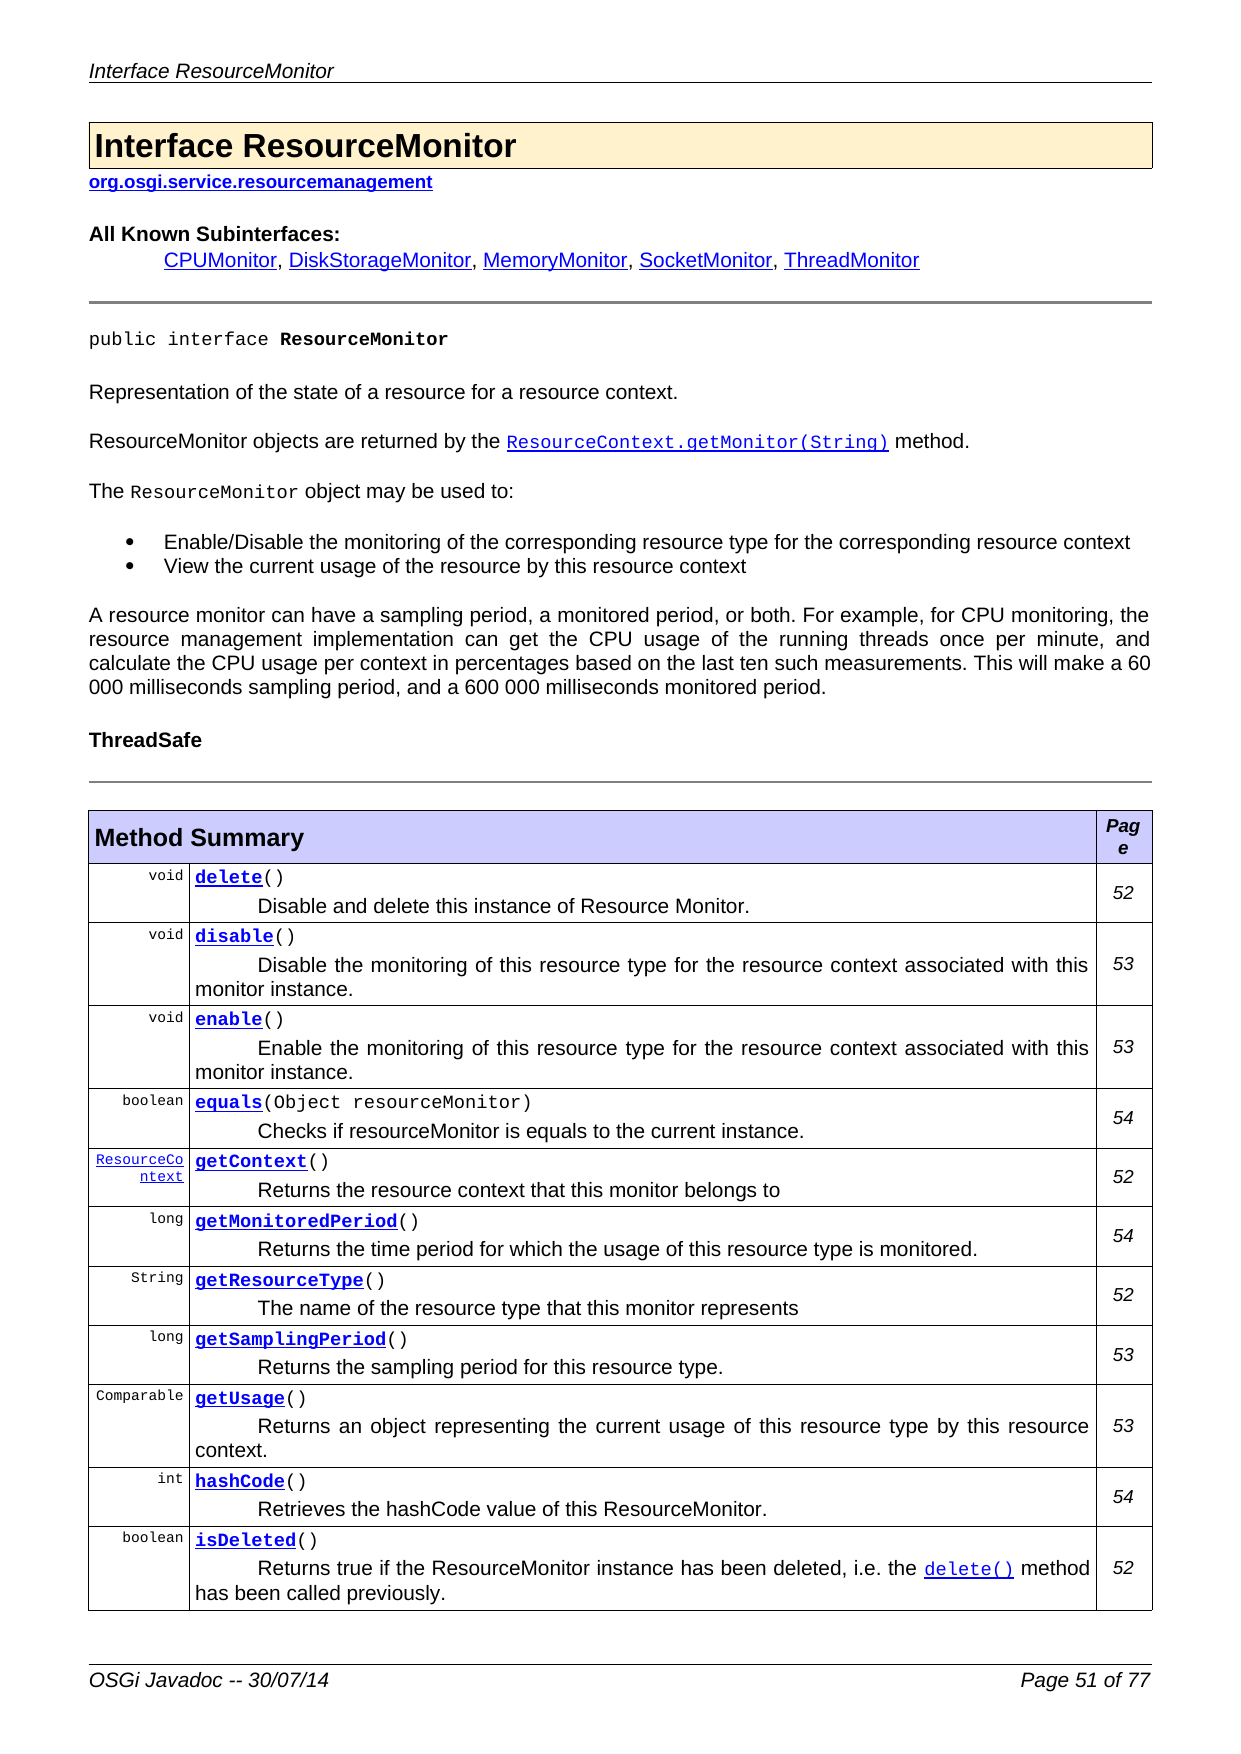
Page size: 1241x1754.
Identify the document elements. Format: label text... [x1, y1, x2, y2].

table_cell [1097, 923, 1152, 1005]
table_cell String [89, 1267, 189, 1324]
table_cell void [89, 1006, 189, 1088]
table_cell void [89, 923, 189, 1005]
table_cell [1097, 1385, 1152, 1467]
text public interface ResourceMonitor [88, 330, 1152, 351]
table_cell ResourceContext [89, 1149, 189, 1206]
subtitle All Known Subinterfaces: [88, 222, 1152, 246]
text org.osgi.service.resourcemanagement [88, 171, 1152, 193]
table_cell [1097, 1006, 1152, 1088]
table_cell [1097, 1326, 1152, 1384]
table_cell long [89, 1207, 189, 1266]
table_cell long [89, 1326, 189, 1384]
table_cell [1097, 864, 1152, 922]
text Representation of the state of a resource for a resource context. [88, 380, 1152, 404]
table_cell [1097, 1149, 1152, 1206]
table_cell [1097, 1468, 1152, 1526]
table_header Method Summary [89, 811, 1096, 863]
table_cell equals(Object resourceMonitor) Checks if resourceMonitor is equals to the current instance. [190, 1089, 1096, 1147]
text A resource monitor can have a sampling period, a monitored period, or both. For example, for CPU monitoring, the resource management implementation can get the CPU usage of the running threads once per minute, and calculate the CPU usage per context in percentages based on the last ten such measurements. This will make a 60 000 milliseconds sampling period, and a 600 000 milliseconds monitored period. [88, 603, 1152, 698]
table_header Page [1097, 811, 1152, 863]
subtitle Interface ResourceMonitor [90, 123, 1152, 168]
list Enable/Disable the monitoring of the corresponding resource type for the corresponding resource context [126, 529, 1152, 553]
table_cell getResourceType() The name of the resource type that this monitor represents [190, 1267, 1096, 1324]
table_cell getContext() Returns the resource context that this monitor belongs to [190, 1149, 1096, 1206]
text ThreadSafe [88, 728, 1152, 752]
table_cell getSamplingPeriod() Returns the sampling period for this resource type. [190, 1326, 1096, 1384]
table_cell boolean [89, 1527, 189, 1610]
table_cell [1097, 1207, 1152, 1266]
table_cell getUsage() Returns an object representing the current usage of this resource type by this resource context. [190, 1385, 1096, 1467]
text The ResourceMonitor object may be used to: [88, 479, 1152, 504]
table_cell int [89, 1468, 189, 1526]
table_cell getMonitoredPeriod() Returns the time period for which the usage of this resource type is monitored. [190, 1207, 1096, 1266]
table_cell hashCode() Retrieves the hashCode value of this ResourceMonitor. [190, 1468, 1096, 1526]
table_cell delete() Disable and delete this instance of Resource Monitor. [190, 864, 1096, 922]
list View the current usage of the resource by this resource context [126, 553, 1152, 578]
table_cell Comparable [89, 1385, 189, 1467]
table_cell boolean [89, 1089, 189, 1147]
table_cell [1097, 1089, 1152, 1147]
table_cell enable() Enable the monitoring of this resource type for the resource context associated with this monitor instance. [190, 1006, 1096, 1088]
table_cell void [89, 864, 189, 922]
table_cell [1097, 1267, 1152, 1324]
table_cell isDeleted() Returns true if the ResourceMonitor instance has been deleted, i.e. the delete() method has been called previously. [190, 1527, 1096, 1610]
text CPUMonitor, DiskStorageMonitor, MemoryMonitor, SocketMonitor, ThreadMonitor [163, 248, 1152, 272]
table_cell [1097, 1527, 1152, 1610]
table_cell disable() Disable the monitoring of this resource type for the resource context associated with this monitor instance. [190, 923, 1096, 1005]
text ResourceMonitor objects are returned by the ResourceContext.getMonitor(String) method. [88, 429, 1152, 454]
